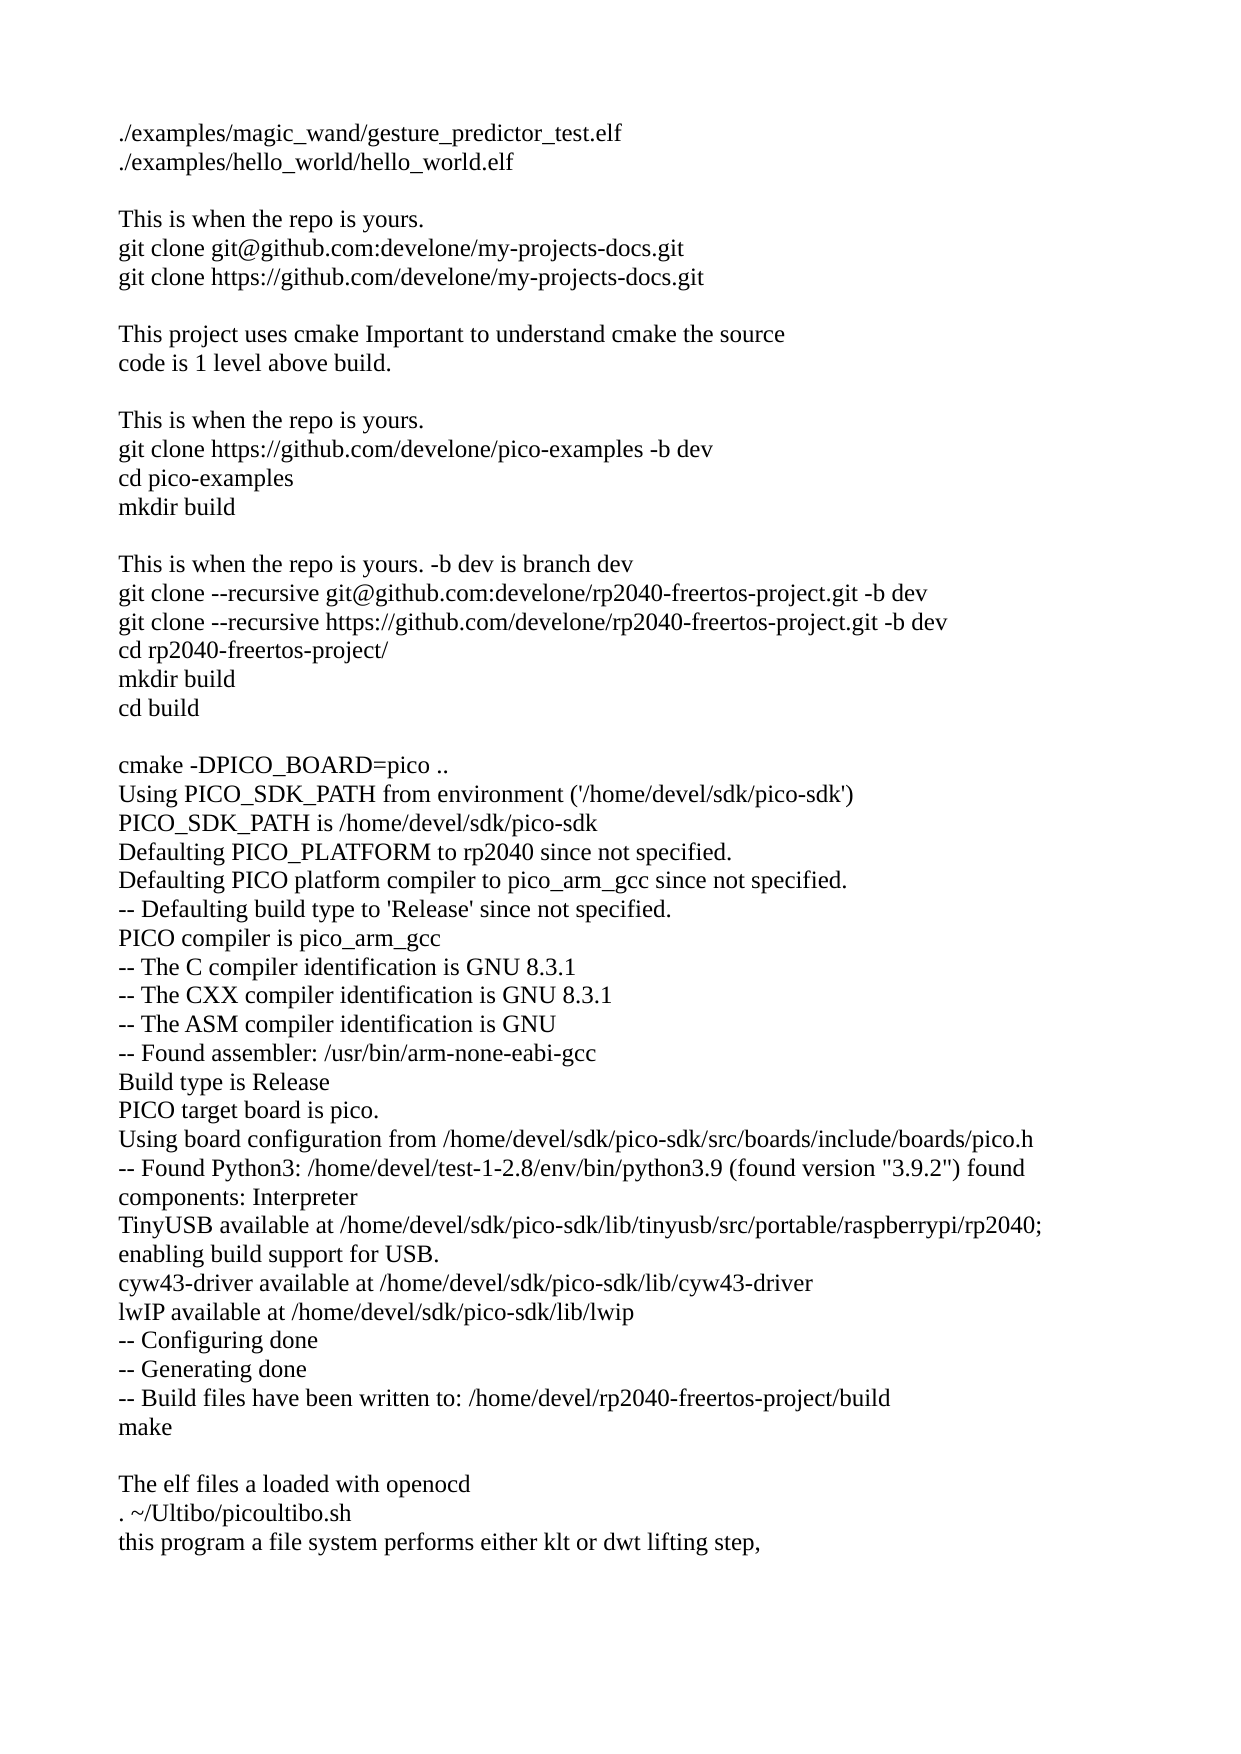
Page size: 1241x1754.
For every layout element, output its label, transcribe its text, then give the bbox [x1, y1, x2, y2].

text PICO target board is pico. [118, 1096, 1122, 1124]
text cd build [118, 693, 1122, 722]
text lwIP available at /home/devel/sdk/pico-sdk/lib/lwip [118, 1297, 1122, 1326]
text -- Generating done [118, 1354, 1122, 1383]
text cd pico-examples [118, 463, 1122, 492]
text cd rp2040-freertos-project/ [118, 636, 1122, 664]
text this program a file system performs either klt or dwt lifting step, [118, 1527, 1122, 1556]
text -- The ASM compiler identification is GNU [118, 1009, 1122, 1038]
text Build type is Release [118, 1067, 1122, 1096]
text mkdir build [118, 664, 1122, 693]
text make [118, 1412, 1122, 1441]
text -- Found assembler: /usr/bin/arm-none-eabi-gcc [118, 1038, 1122, 1067]
text -- The C compiler identification is GNU 8.3.1 [118, 952, 1122, 981]
text . ~/Ultibo/picoultibo.sh [118, 1498, 1122, 1527]
text PICO compiler is pico_arm_gcc [118, 923, 1122, 952]
text git clone git@github.com:develone/my-projects-docs.git [118, 233, 1122, 262]
text -- Configuring done [118, 1326, 1122, 1354]
text -- The CXX compiler identification is GNU 8.3.1 [118, 981, 1122, 1009]
text TinyUSB available at /home/devel/sdk/pico-sdk/lib/tinyusb/src/portable/raspberrypi/rp2040; enabling build support for USB. [118, 1211, 1122, 1268]
text git clone https://github.com/develone/pico-examples -b dev [118, 434, 1122, 463]
text The elf files a loaded with openocd [118, 1469, 1122, 1498]
text git clone --recursive https://github.com/develone/rp2040-freertos-project.git -b dev [118, 607, 1122, 636]
text -- Found Python3: /home/devel/test-1-2.8/env/bin/python3.9 (found version "3.9.2") found components: Interpreter [118, 1153, 1122, 1211]
text -- Defaulting build type to 'Release' since not specified. [118, 894, 1122, 923]
text ./examples/magic_wand/gesture_predictor_test.elf [118, 118, 1122, 147]
text ./examples/hello_world/hello_world.elf [118, 147, 1122, 176]
text This is when the repo is yours. [118, 204, 1122, 233]
text Defaulting PICO platform compiler to pico_arm_gcc since not specified. [118, 866, 1122, 894]
text This project uses cmake Important to understand cmake the source [118, 319, 1122, 348]
text mkdir build [118, 492, 1122, 521]
text code is 1 level above build. [118, 348, 1122, 377]
text This is when the repo is yours. -b dev is branch dev [118, 549, 1122, 578]
text This is when the repo is yours. [118, 406, 1122, 434]
text Defaulting PICO_PLATFORM to rp2040 since not specified. [118, 837, 1122, 866]
text Using PICO_SDK_PATH from environment ('/home/devel/sdk/pico-sdk') [118, 779, 1122, 808]
text -- Build files have been written to: /home/devel/rp2040-freertos-project/build [118, 1383, 1122, 1412]
text Using board configuration from /home/devel/sdk/pico-sdk/src/boards/include/boards/pico.h [118, 1124, 1122, 1153]
text PICO_SDK_PATH is /home/devel/sdk/pico-sdk [118, 808, 1122, 837]
text cyw43-driver available at /home/devel/sdk/pico-sdk/lib/cyw43-driver [118, 1268, 1122, 1297]
text cmake -DPICO_BOARD=pico .. [118, 751, 1122, 779]
text git clone https://github.com/develone/my-projects-docs.git [118, 262, 1122, 291]
text git clone --recursive git@github.com:develone/rp2040-freertos-project.git -b dev [118, 578, 1122, 607]
